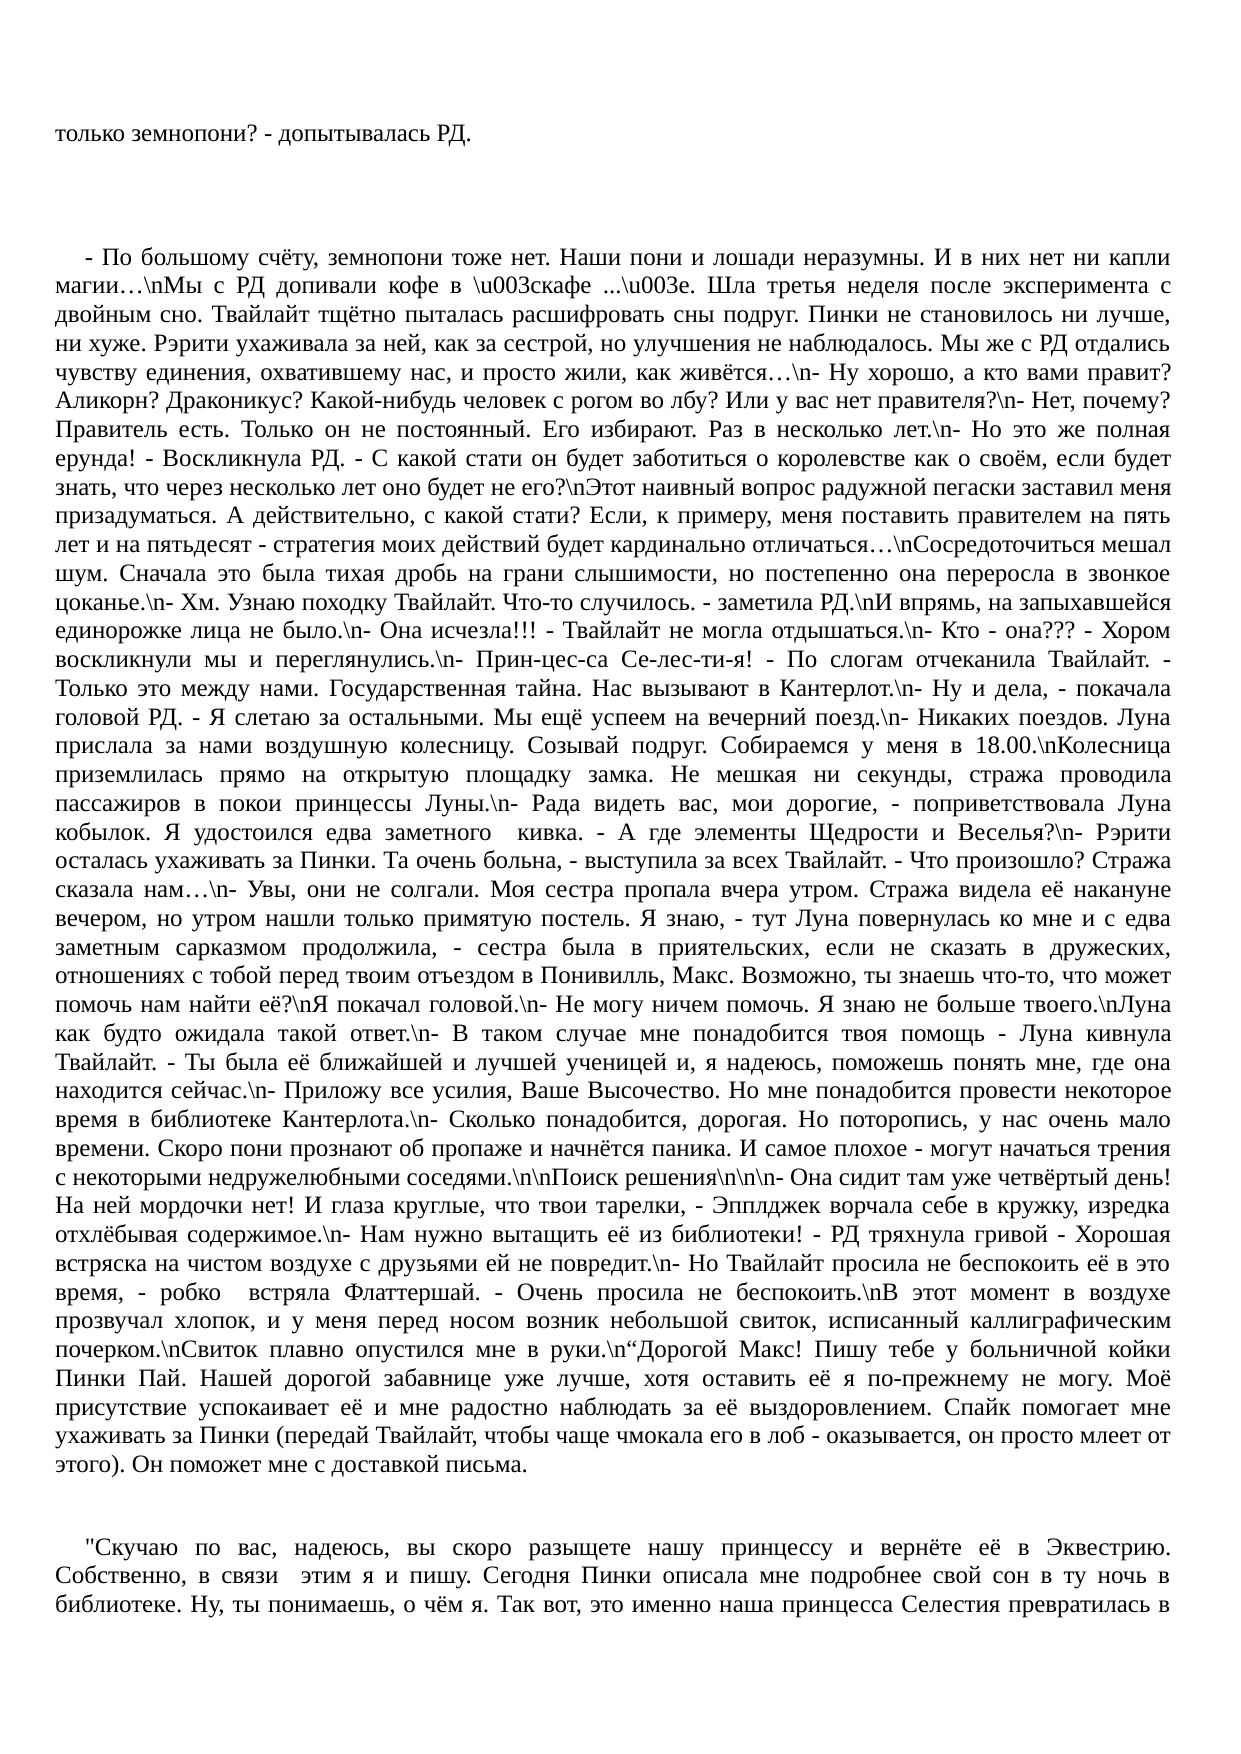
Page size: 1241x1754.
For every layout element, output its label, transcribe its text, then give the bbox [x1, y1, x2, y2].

text только земнопони? - допытывалась РД. [55, 118, 1172, 147]
text - По большому счёту, земнопони тоже нет. Наши пони и лошади неразумны. И в них нет ни капли магии…\nМы с РД допивали кофе в \u003cкафе ...\u003e. Шла третья неделя после эксперимента с двойным сно. Твайлайт тщётно пыталась расшифровать сны подруг. Пинки не становилось ни лучше, ни хуже. Рэрити ухаживала за ней, как за сестрой, но улучшения не наблюдалось. Мы же с РД отдались чувству единения, охватившему нас, и просто жили, как живётся…\n- Ну хорошо, а кто вами правит? Аликорн? Драконикус? Какой-нибудь человек с рогом во лбу? Или у вас нет правителя?\n- Нет, почему? Правитель есть. Только он не постоянный. Его избирают. Раз в несколько лет.\n- Но это же полная ерунда! - Воскликнула РД. - С какой стати он будет заботиться о королевстве как о своём, если будет знать, что через несколько лет оно будет не его?\nЭтот наивный вопрос радужной пегаски заставил меня призадуматься. А действительно, с какой стати? Если, к примеру, меня поставить правителем на пять лет и на пятьдесят - стратегия моих действий будет кардинально отличаться…\nСосредоточиться мешал шум. Сначала это была тихая дробь на грани слышимости, но постепенно она переросла в звонкое цоканье.\n- Хм. Узнаю походку Твайлайт. Что-то случилось. - заметила РД.\nИ впрямь, на запыхавшейся единорожке лица не было.\n- Она исчезла!!! - Твайлайт не могла отдышаться.\n- Кто - она??? - Хором воскликнули мы и переглянулись.\n- Прин-цес-са Се-лес-ти-я! - По слогам отчеканила Твайлайт. - Только это между нами. Государственная тайна. Нас вызывают в Кантерлот.\n- Ну и дела, - покачала головой РД. - Я слетаю за остальными. Мы ещё успеем на вечерний поезд.\n- Никаких поездов. Луна прислала за нами воздушную колесницу. Созывай подруг. Собираемся у меня в 18.00.\nКолесница приземлилась прямо на открытую площадку замка. Не мешкая ни секунды, стража проводила пассажиров в покои принцессы Луны.\n- Рада видеть вас, мои дорогие, - поприветствовала Луна кобылок. Я удостоился едва заметного кивка. - А где элементы Щедрости и Веселья?\n- Рэрити осталась ухаживать за Пинки. Та очень больна, - выступила за всех Твайлайт. - Что произошло? Стража сказала нам…\n- Увы, они не солгали. Моя сестра пропала вчера утром. Стража видела её накануне вечером, но утром нашли только примятую постель. Я знаю, - тут Луна повернулась ко мне и с едва заметным сарказмом продолжила, - сестра была в приятельских, если не сказать в дружеских, отношениях с тобой перед твоим отъездом в Понивилль, Макс. Возможно, ты знаешь что-то, что может помочь нам найти её?\nЯ покачал головой.\n- Не могу ничем помочь. Я знаю не больше твоего.\nЛуна как будто ожидала такой ответ.\n- В таком случае мне понадобится твоя помощь - Луна кивнула Твайлайт. - Ты была её ближайшей и лучшей ученицей и, я надеюсь, поможешь понять мне, где она находится сейчас.\n- Приложу все усилия, Ваше Высочество. Но мне понадобится провести некоторое время в библиотеке Кантерлота.\n- Сколько понадобится, дорогая. Но поторопись, у нас очень мало времени. Скоро пони прознают об пропаже и начнётся паника. И самое плохое - могут начаться трения с некоторыми недружелюбными соседями.\n\nПоиск решения\n\n\n- Она сидит там уже четвёртый день! На ней мордочки нет! И глаза круглые, что твои тарелки, - Эпплджек ворчала себе в кружку, изредка отхлёбывая содержимое.\n- Нам нужно вытащить её из библиотеки! - РД тряхнула гривой - Хорошая встряска на чистом воздухе с друзьями ей не повредит.\n- Но Твайлайт просила не беспокоить её в это время, - робко встряла Флаттершай. - Очень просила не беспокоить.\nВ этот момент в воздухе прозвучал хлопок, и у меня перед носом возник небольшой свиток, исписанный каллиграфическим почерком.\nСвиток плавно опустился мне в руки.\n“Дорогой Макс! Пишу тебе у больничной койки Пинки Пай. Нашей дорогой забавнице уже лучше, хотя оставить её я по-прежнему не могу. Моё присутствие успокаивает её и мне радостно наблюдать за её выздоровлением. Спайк помогает мне ухаживать за Пинки (передай Твайлайт, чтобы чаще чмокала его в лоб - оказывается, он просто млеет от этого). Он поможет мне с доставкой письма. [55, 242, 1172, 1478]
text "Скучаю по вас, надеюсь, вы скоро разыщете нашу принцессу и вернёте её в Эквестрию. Собственно, в связи этим я и пишу. Сегодня Пинки описала мне подробнее свой сон в ту ночь в библиотеке. Ну, ты понимаешь, о чём я. Так вот, это именно наша принцесса Селестия превратилась в [55, 1532, 1172, 1618]
